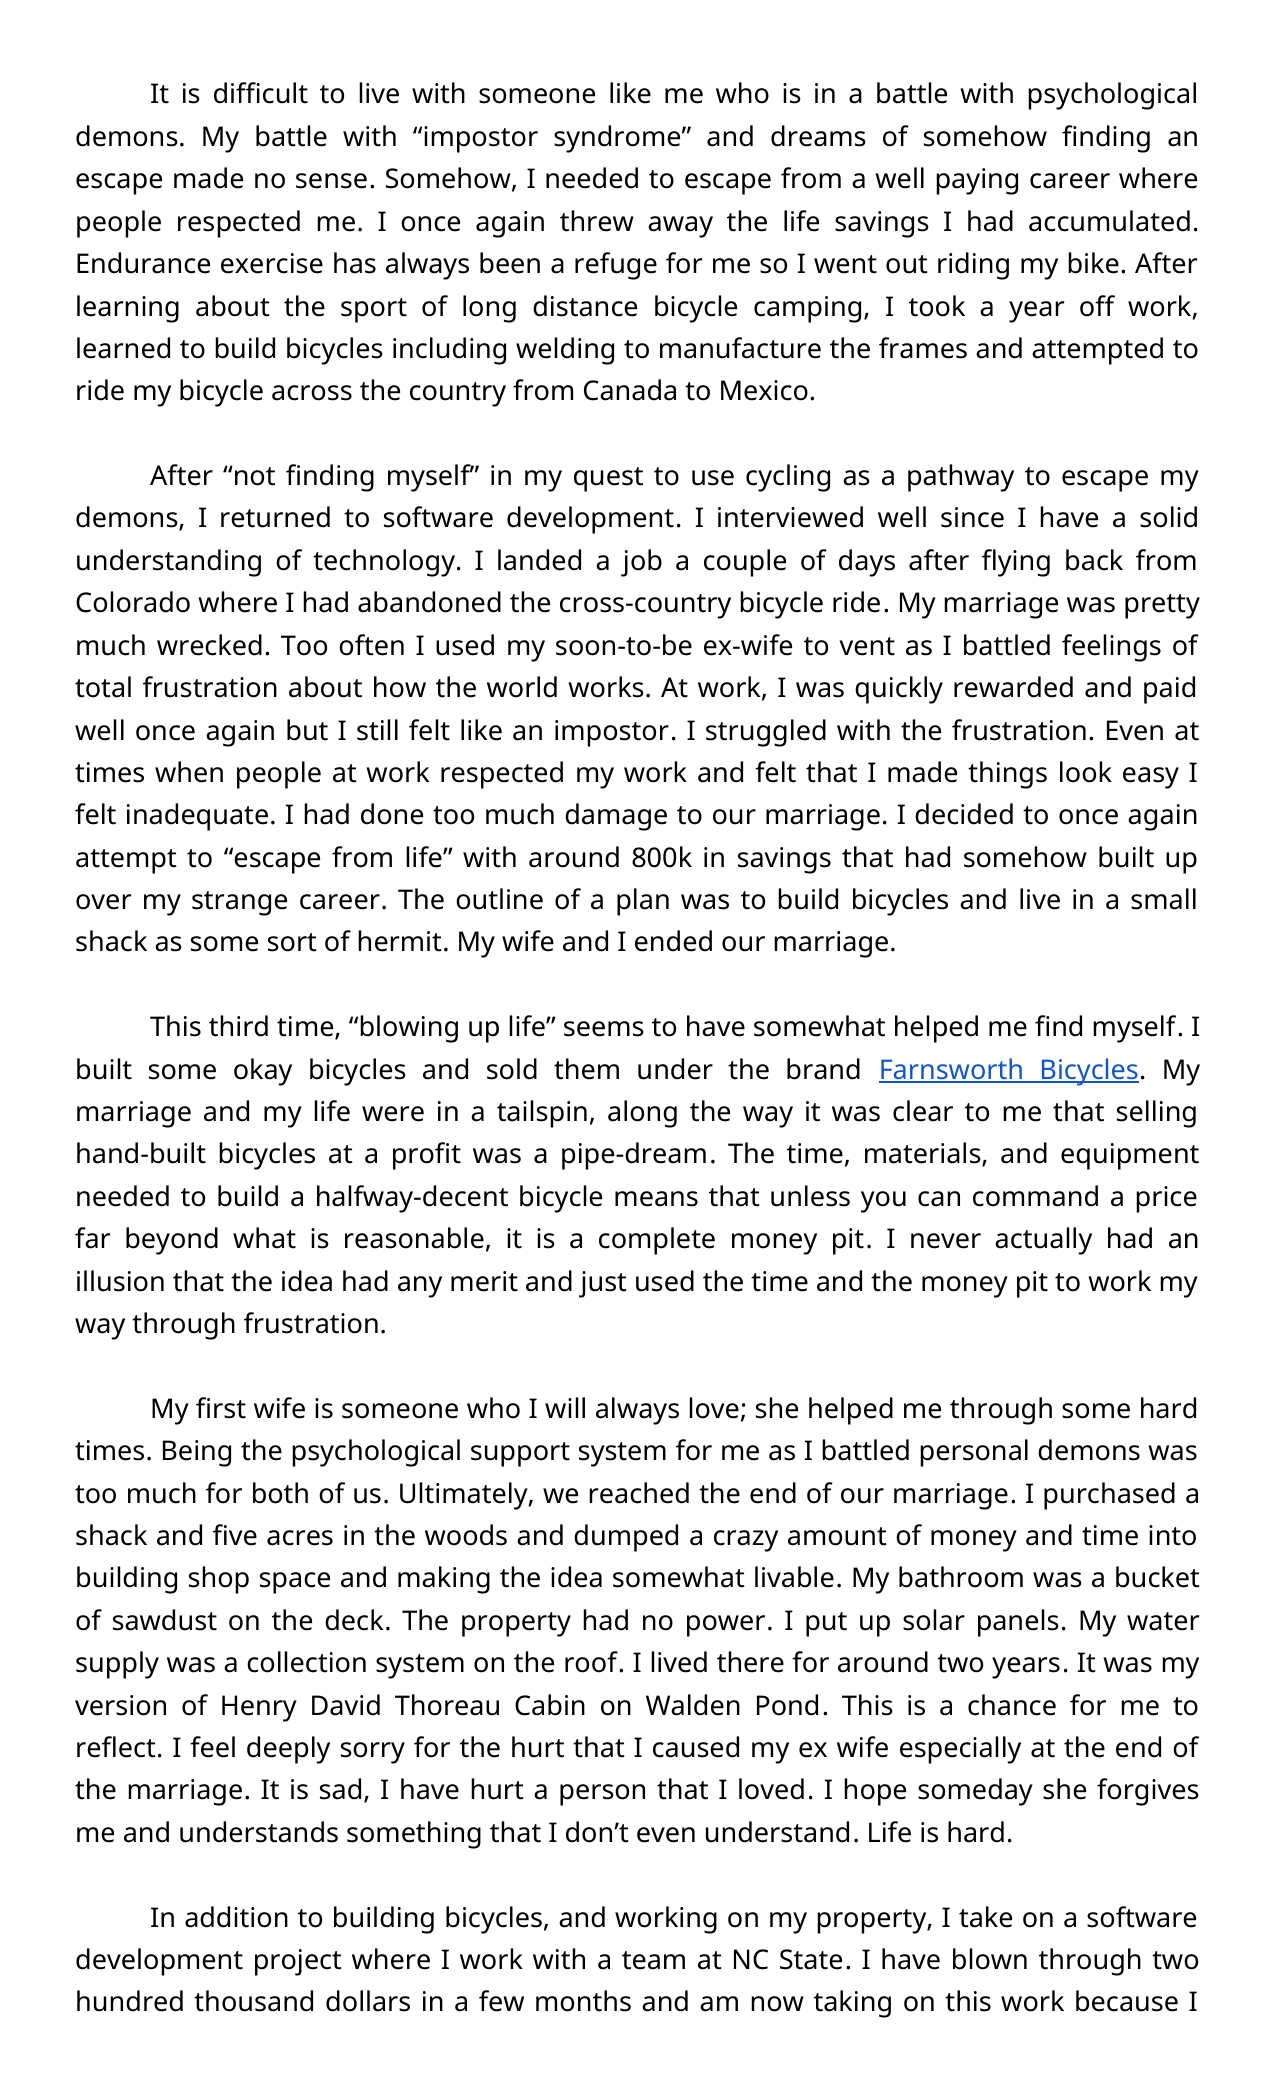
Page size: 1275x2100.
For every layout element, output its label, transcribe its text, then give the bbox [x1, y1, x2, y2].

text This third time, “blowing up life” seems to have somewhat helped me find myself. I built some okay bicycles and sold them under the brand Farnsworth Bicycles. My marriage and my life were in a tailspin, along the way it was clear to me that selling hand-built bicycles at a profit was a pipe-dream. The time, materials, and equipment needed to build a halfway-decent bicycle means that unless you can command a price far beyond what is reasonable, it is a complete money pit. I never actually had an illusion that the idea had any merit and just used the time and the money pit to work my way through frustration. [75, 1008, 1200, 1341]
text After “not finding myself” in my quest to use cycling as a pathway to escape my demons, I returned to software development. I interviewed well since I have a solid understanding of technology. I landed a job a couple of days after flying back from Colorado where I had abandoned the cross-country bicycle ride. My marriage was pretty much wrecked. Too often I used my soon-to-be ex-wife to vent as I battled feelings of total frustration about how the world works. At work, I was quickly rewarded and paid well once again but I still felt like an impostor. I struggled with the frustration. Even at times when people at work respected my work and felt that I made things look easy I felt inadequate. I had done too much damage to our marriage. I decided to once again attempt to “escape from life” with around 800k in savings that had somehow built up over my strange career. The outline of a plan was to build bicycles and live in a small shack as some sort of hermit. My wife and I ended our marriage. [75, 457, 1200, 960]
text It is difficult to live with someone like me who is in a battle with psychological demons. My battle with “impostor syndrome” and dreams of somehow finding an escape made no sense. Somehow, I needed to escape from a well paying career where people respected me. I once again threw away the life savings I had accumulated. Endurance exercise has always been a refuge for me so I went out riding my bike. After learning about the sport of long distance bicycle camping, I took a year off work, learned to build bicycles including welding to manufacture the frames and attempted to ride my bicycle across the country from Canada to Mexico. [75, 75, 1200, 409]
text In addition to building bicycles, and working on my property, I take on a software development project where I work with a team at NC State. I have blown through two hundred thousand dollars in a few months and am now taking on this work because I [75, 1898, 1200, 2020]
text My first wife is someone who I will always love; she helped me through some hard times. Being the psychological support system for me as I battled personal demons was too much for both of us. Ultimately, we reached the end of our marriage. I purchased a shack and five acres in the woods and dumped a crazy amount of money and time into building shop space and making the idea somewhat livable. My bathroom was a bucket of sawdust on the deck. The property had no power. I put up solar panels. My water supply was a collection system on the roof. I lived there for around two years. It was my version of Henry David Thoreau Cabin on Walden Pond. This is a chance for me to reflect. I feel deeply sorry for the hurt that I caused my ex wife especially at the end of the marriage. It is sad, I have hurt a person that I loved. I hope someday she forgives me and understands something that I don’t even understand. Life is hard. [75, 1389, 1200, 1850]
